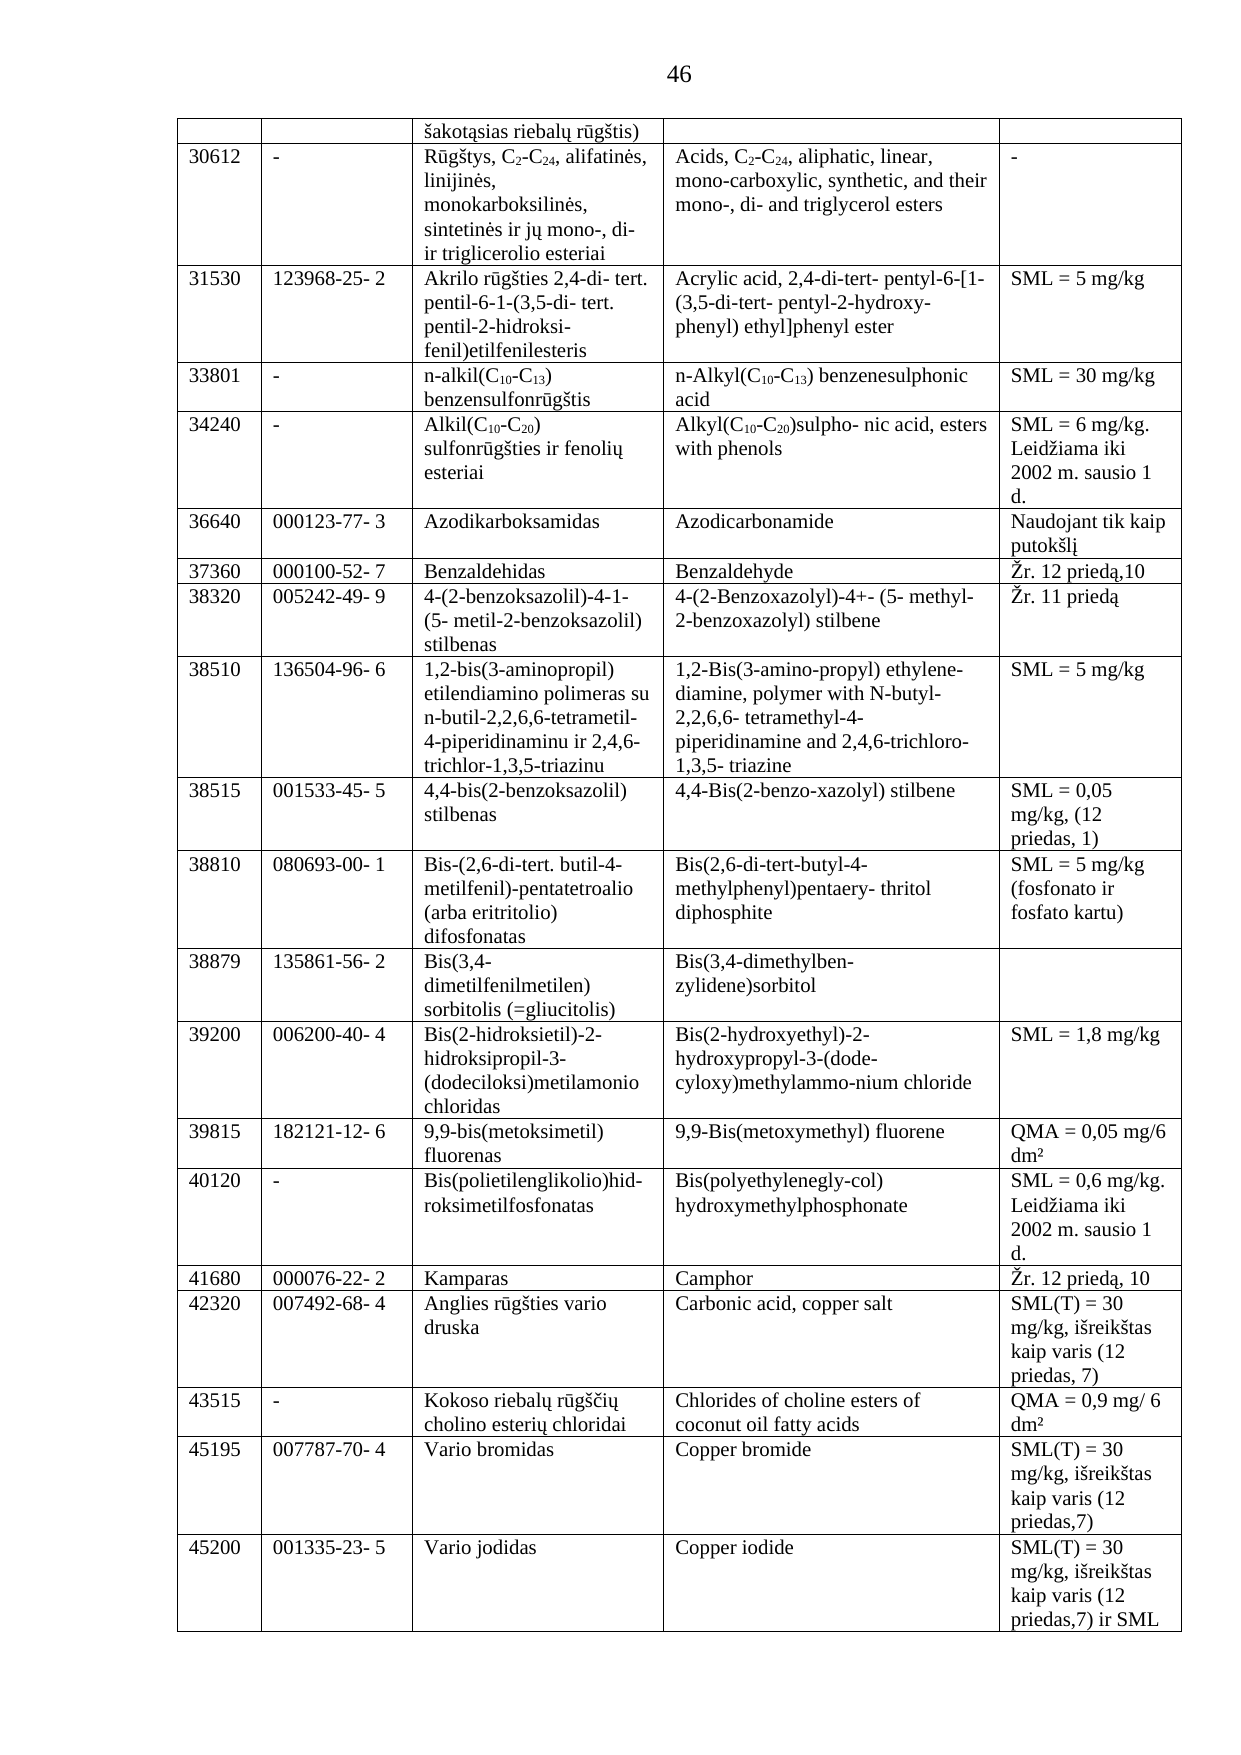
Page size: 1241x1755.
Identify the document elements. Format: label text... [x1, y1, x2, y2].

table_cell Bis(polietilenglikolio)hid- roksimetilfosfonatas [413, 1169, 663, 1265]
table_cell QMA = 0,9 mg/ 6 dm² [1000, 1388, 1181, 1436]
table_cell 40120 [178, 1169, 261, 1265]
table_cell Anglies rūgšties vario druska [413, 1291, 663, 1387]
table_cell Rūgštys, C2-C24, alifatinės, linijinės, monokarboksilinės, sintetinės ir jų mono-, di- ir triglicerolio esteriai [413, 144, 663, 264]
table_cell - [262, 144, 412, 264]
table_cell - [1000, 144, 1181, 264]
table_cell 123968-25- 2 [262, 266, 412, 362]
table_cell Vario bromidas [413, 1437, 663, 1533]
table_cell Benzaldehidas [413, 559, 663, 583]
table_cell Bis(2,6-di-tert-butyl-4- methylphenyl)pentaery- thritol diphosphite [664, 851, 999, 948]
table_cell - [262, 412, 412, 508]
table_cell [664, 119, 999, 143]
table_cell 007787-70- 4 [262, 1437, 412, 1533]
table_cell 9,9-bis(metoksimetil) fluorenas [413, 1119, 663, 1167]
table_cell 31530 [178, 266, 261, 362]
table_cell 4,4-bis(2-benzoksazolil) stilbenas [413, 778, 663, 850]
table_cell Carbonic acid, copper salt [664, 1291, 999, 1387]
table_cell Akrilo rūgšties 2,4-di- tert. pentil-6-1-(3,5-di- tert. pentil-2-hidroksi- fenil)etilfenilesteris [413, 266, 663, 362]
table_cell Bis-(2,6-di-tert. butil-4- metilfenil)-pentatetroalio (arba eritritolio) difosfonatas [413, 851, 663, 948]
table_cell - [262, 1388, 412, 1436]
table_cell 30612 [178, 144, 261, 264]
table_cell Copper iodide [664, 1535, 999, 1631]
table_cell SML(T) = 30 mg/kg, išreikštas kaip varis (12 priedas,7) [1000, 1437, 1181, 1533]
table_cell Bis(polyethylenegly-col) hydroxymethylphosphonate [664, 1169, 999, 1265]
table_cell 38515 [178, 778, 261, 850]
table_cell Kokoso riebalų rūgščių cholino esterių chloridai [413, 1388, 663, 1436]
table_cell 33801 [178, 363, 261, 411]
table_cell 36640 [178, 509, 261, 557]
table_cell Camphor [664, 1266, 999, 1290]
table_cell Acids, C2-C24, aliphatic, linear, mono-carboxylic, synthetic, and their mono-, di- and triglycerol esters [664, 144, 999, 264]
table_cell Benzaldehyde [664, 559, 999, 583]
table_cell 45200 [178, 1535, 261, 1631]
table_cell 4-(2-Benzoxazolyl)-4+- (5- methyl-2-benzoxazolyl) stilbene [664, 584, 999, 656]
table_cell 080693-00- 1 [262, 851, 412, 948]
table_cell Žr. 12 priedą, 10 [1000, 1266, 1181, 1290]
table_cell 182121-12- 6 [262, 1119, 412, 1167]
table_cell Vario jodidas [413, 1535, 663, 1631]
table_cell Alkil(C10-C20) sulfonrūgšties ir fenolių esteriai [413, 412, 663, 508]
table_cell 1,2-Bis(3-amino-propyl) ethylene-diamine, polymer with N-butyl- 2,2,6,6- tetramethyl-4- piperidinamine and 2,4,6-trichloro-1,3,5- triazine [664, 657, 999, 777]
table_cell Copper bromide [664, 1437, 999, 1533]
table_cell 39815 [178, 1119, 261, 1167]
table_cell 001533-45- 5 [262, 778, 412, 850]
table_cell Alkyl(C10-C20)sulpho- nic acid, esters with phenols [664, 412, 999, 508]
table_cell 1,2-bis(3-aminopropil) etilendiamino polimeras su n-butil-2,2,6,6-tetrametil- 4-piperidinaminu ir 2,4,6- trichlor-1,3,5-triazinu [413, 657, 663, 777]
table_cell [178, 119, 261, 143]
table_cell 005242-49- 9 [262, 584, 412, 656]
table_cell Bis(3,4- dimetilfenilmetilen) sorbitolis (=gliucitolis) [413, 949, 663, 1021]
table_cell Bis(2-hidroksietil)-2- hidroksipropil-3- (dodeciloksi)metilamonio chloridas [413, 1022, 663, 1118]
table_cell 38510 [178, 657, 261, 777]
table_cell 136504-96- 6 [262, 657, 412, 777]
table_cell - [262, 363, 412, 411]
table_cell SML = 0,05 mg/kg, (12 priedas, 1) [1000, 778, 1181, 850]
table_cell 37360 [178, 559, 261, 583]
table_cell šakotąsias riebalų rūgštis) [413, 119, 663, 143]
table_cell SML = 5 mg/kg [1000, 657, 1181, 777]
table_cell 9,9-Bis(metoxymethyl) fluorene [664, 1119, 999, 1167]
table_cell 007492-68- 4 [262, 1291, 412, 1387]
table_cell SML = 5 mg/kg [1000, 266, 1181, 362]
table_cell Bis(2-hydroxyethyl)-2- hydroxypropyl-3-(dode- cyloxy)methylammo-nium chloride [664, 1022, 999, 1118]
table_cell 42320 [178, 1291, 261, 1387]
table_cell 006200-40- 4 [262, 1022, 412, 1118]
table_cell SML = 5 mg/kg (fosfonato ir fosfato kartu) [1000, 851, 1181, 948]
table_cell Kamparas [413, 1266, 663, 1290]
table_cell Azodicarbonamide [664, 509, 999, 557]
table_cell SML = 6 mg/kg. Leidžiama iki 2002 m. sausio 1 d. [1000, 412, 1181, 508]
table_cell - [1000, 119, 1181, 143]
table_cell Chlorides of choline esters of coconut oil fatty acids [664, 1388, 999, 1436]
table_cell 34240 [178, 412, 261, 508]
table_cell 45195 [178, 1437, 261, 1533]
table_cell 135861-56- 2 [262, 949, 412, 1021]
table_cell Žr. 12 priedą,10 [1000, 559, 1181, 583]
table_cell Acrylic acid, 2,4-di-tert- pentyl-6-[1-(3,5-di-tert- pentyl-2-hydroxy- phenyl) ethyl]phenyl ester [664, 266, 999, 362]
table_cell - [262, 119, 412, 143]
table_cell 43515 [178, 1388, 261, 1436]
table_cell 4,4-Bis(2-benzo-xazolyl) stilbene [664, 778, 999, 850]
table_cell Bis(3,4-dimethylben- zylidene)sorbitol [664, 949, 999, 1021]
table_cell 38879 [178, 949, 261, 1021]
table_cell Naudojant tik kaip putokšlį [1000, 509, 1181, 557]
table_cell 38320 [178, 584, 261, 656]
table_cell 000076-22- 2 [262, 1266, 412, 1290]
table_cell 001335-23- 5 [262, 1535, 412, 1631]
table_cell [1000, 949, 1181, 1021]
table_cell 000100-52- 7 [262, 559, 412, 583]
table_cell Žr. 11 priedą [1000, 584, 1181, 656]
table_cell 38810 [178, 851, 261, 948]
table_cell SML = 1,8 mg/kg [1000, 1022, 1181, 1118]
table_cell Azodikarboksamidas [413, 509, 663, 557]
table_cell 4-(2-benzoksazolil)-4-1-(5- metil-2-benzoksazolil) stilbenas [413, 584, 663, 656]
table_cell n-Alkyl(C10-C13) benzenesulphonic acid [664, 363, 999, 411]
table_cell 000123-77- 3 [262, 509, 412, 557]
table_cell SML(T) = 30 mg/kg, išreikštas kaip varis (12 priedas, 7) [1000, 1291, 1181, 1387]
table_cell SML = 30 mg/kg [1000, 363, 1181, 411]
table_cell SML(T) = 30 mg/kg, išreikštas kaip varis (12 priedas,7) ir SML [1000, 1535, 1181, 1631]
table_cell n-alkil(C10-C13) benzensulfonrūgštis [413, 363, 663, 411]
table_cell 41680 [178, 1266, 261, 1290]
table_cell 39200 [178, 1022, 261, 1118]
table_cell QMA = 0,05 mg/6 dm² [1000, 1119, 1181, 1167]
table_cell SML = 0,6 mg/kg. Leidžiama iki 2002 m. sausio 1 d. [1000, 1169, 1181, 1265]
table_cell - [262, 1169, 412, 1265]
